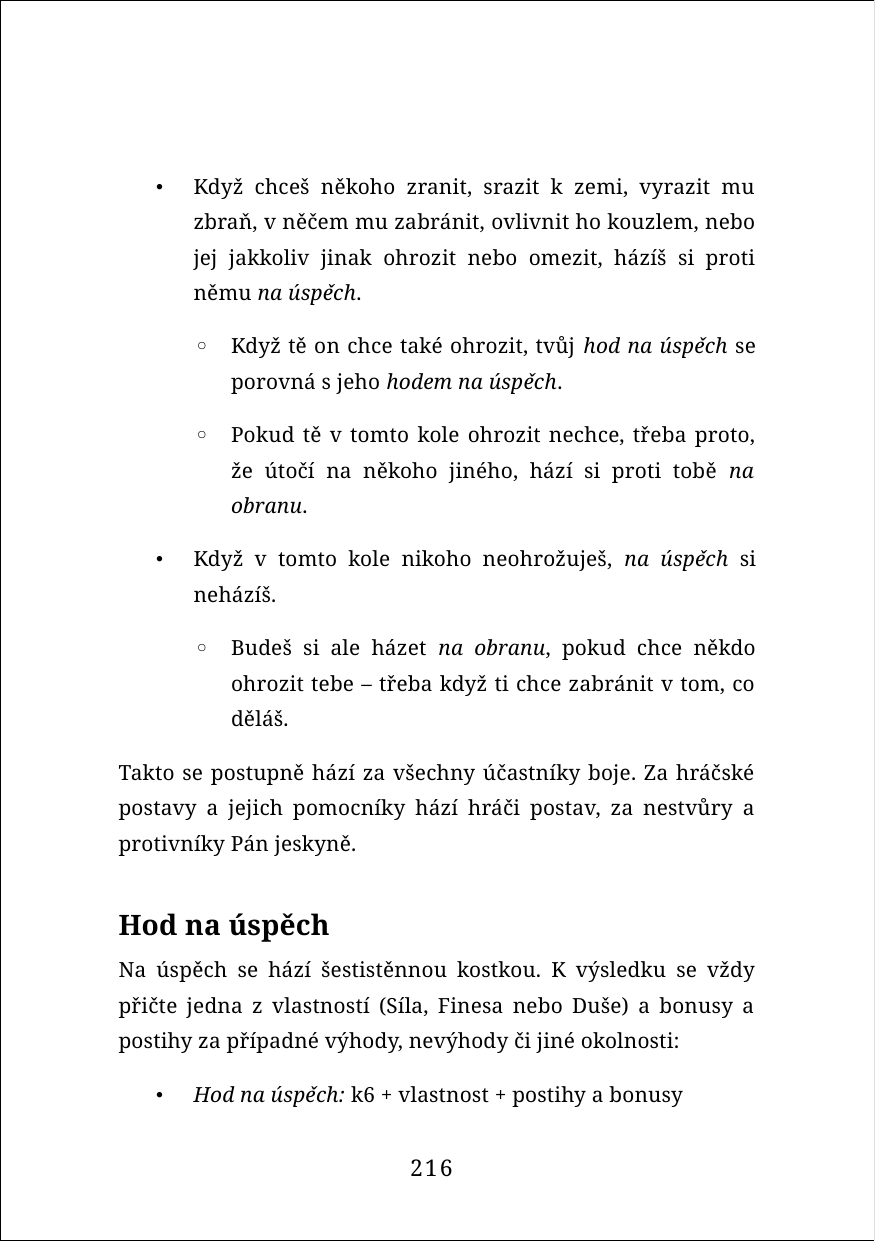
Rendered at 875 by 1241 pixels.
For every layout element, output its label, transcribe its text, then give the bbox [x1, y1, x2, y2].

list Pokud tě v tomto kole ohrozit nechce, třeba proto, že útočí na někoho jiného, hází si proti tobě na obranu. [193, 420, 756, 520]
list Když tě on chce také ohrozit, tvůj hod na úspěch se porovná s jeho hodem na úspěch. [193, 332, 756, 396]
list Hod na úspěch: k6 + vlastnost + postihy a bonusy [156, 1080, 756, 1108]
text Takto se postupně hází za všechny účastníky boje. Za hráčské postavy a jejich pomocníky hází hráči postav, za nestvůry a protivníky Pán jeskyně. [118, 758, 756, 857]
text Na úspěch se hází šestistěnnou kostkou. K výsledku se vždy přičte jedna z vlastností (Síla, Finesa nebo Duše) a bonusy a postihy za případné výhody, nevýhody či jiné okolnosti: [118, 956, 756, 1055]
subtitle Hod na úspěch [118, 906, 756, 944]
list Když chceš někoho zranit, srazit k zemi, vyrazit mu zbraň, v něčem mu zabránit, ovlivnit ho kouzlem, nebo jej jakkoliv jinak ohrozit nebo omezit, házíš si proti němu na úspěch. [156, 172, 756, 307]
list Budeš si ale házet na obranu, pokud chce někdo ohrozit tebe – třeba když ti chce zabránit v tom, co děláš. [193, 633, 756, 733]
list Když v tomto kole nikoho neohrožuješ, na úspěch si neházíš. [156, 544, 756, 608]
